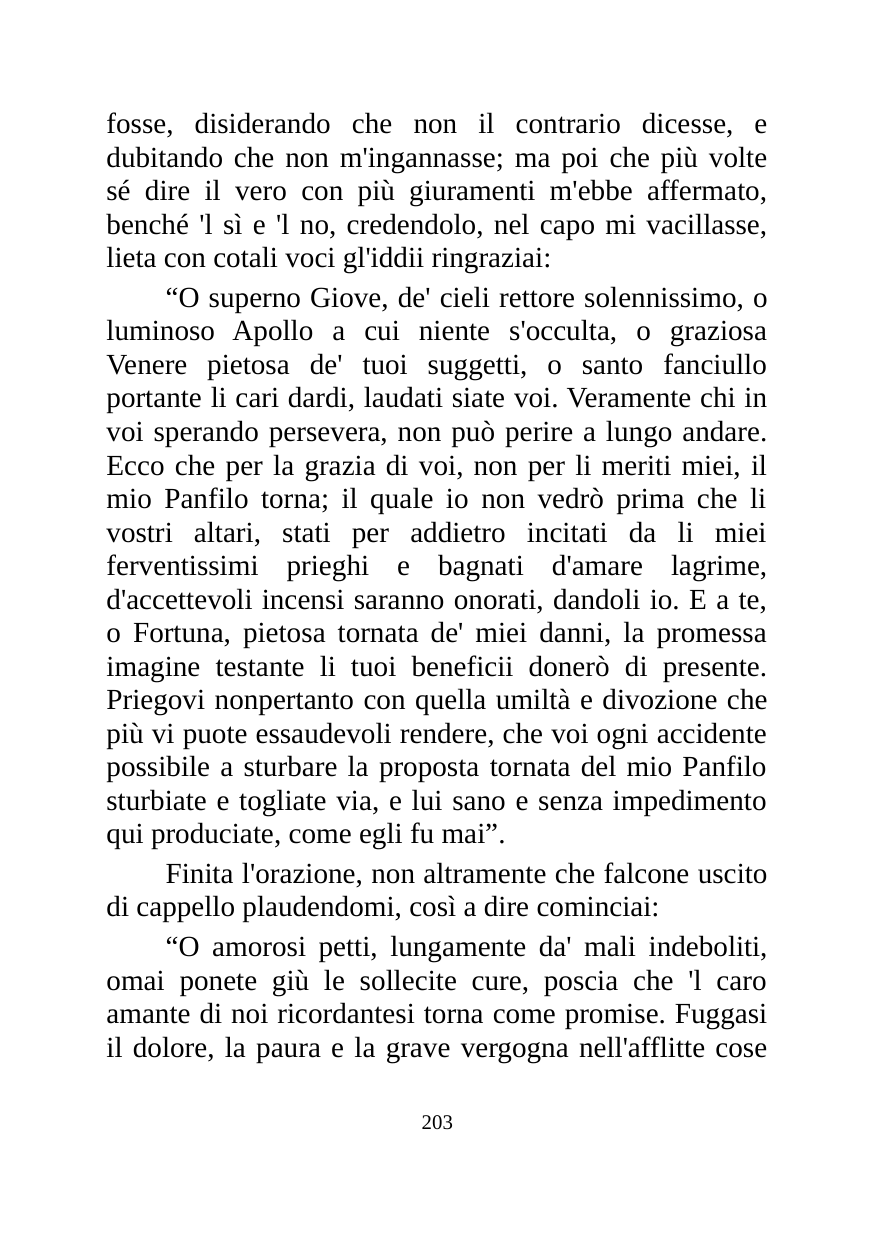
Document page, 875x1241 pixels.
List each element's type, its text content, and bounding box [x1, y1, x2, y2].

text “O amorosi petti, lungamente da' mali indeboliti, omai ponete giù le sollecite cure, poscia che 'l caro amante di noi ricordantesi torna come promise. Fuggasi il dolore, la paura e la grave vergogna nell'afflitte cose [106, 929, 768, 1063]
text Finita l'orazione, non altramente che falcone uscito di cappello plaudendomi, così a dire cominciai: [106, 856, 768, 923]
text fosse, disiderando che non il contrario dicesse, e dubitando che non m'ingannasse; ma poi che più volte sé dire il vero con più giuramenti m'ebbe affermato, benché 'l sì e 'l no, credendolo, nel capo mi vacillasse, lieta con cotali voci gl'iddii ringraziai: [106, 106, 768, 274]
text “O superno Giove, de' cieli rettore solennissimo, o luminoso Apollo a cui niente s'occulta, o graziosa Venere pietosa de' tuoi suggetti, o santo fanciullo portante li cari dardi, laudati siate voi. Veramente chi in voi sperando persevera, non può perire a lungo andare. Ecco che per la grazia di voi, non per li meriti miei, il mio Panfilo torna; il quale io non vedrò prima che li vostri altari, stati per addietro incitati da li miei ferventissimi prieghi e bagnati d'amare lagrime, d'accettevoli incensi saranno onorati, dandoli io. E a te, o Fortuna, pietosa tornata de' miei danni, la promessa imagine testante li tuoi beneficii donerò di presente. Priegovi nonpertanto con quella umiltà e divozione che più vi puote essaudevoli rendere, che voi ogni accidente possibile a sturbare la proposta tornata del mio Panfilo sturbiate e togliate via, e lui sano e senza impedimento qui produciate, come egli fu mai”. [106, 280, 768, 850]
